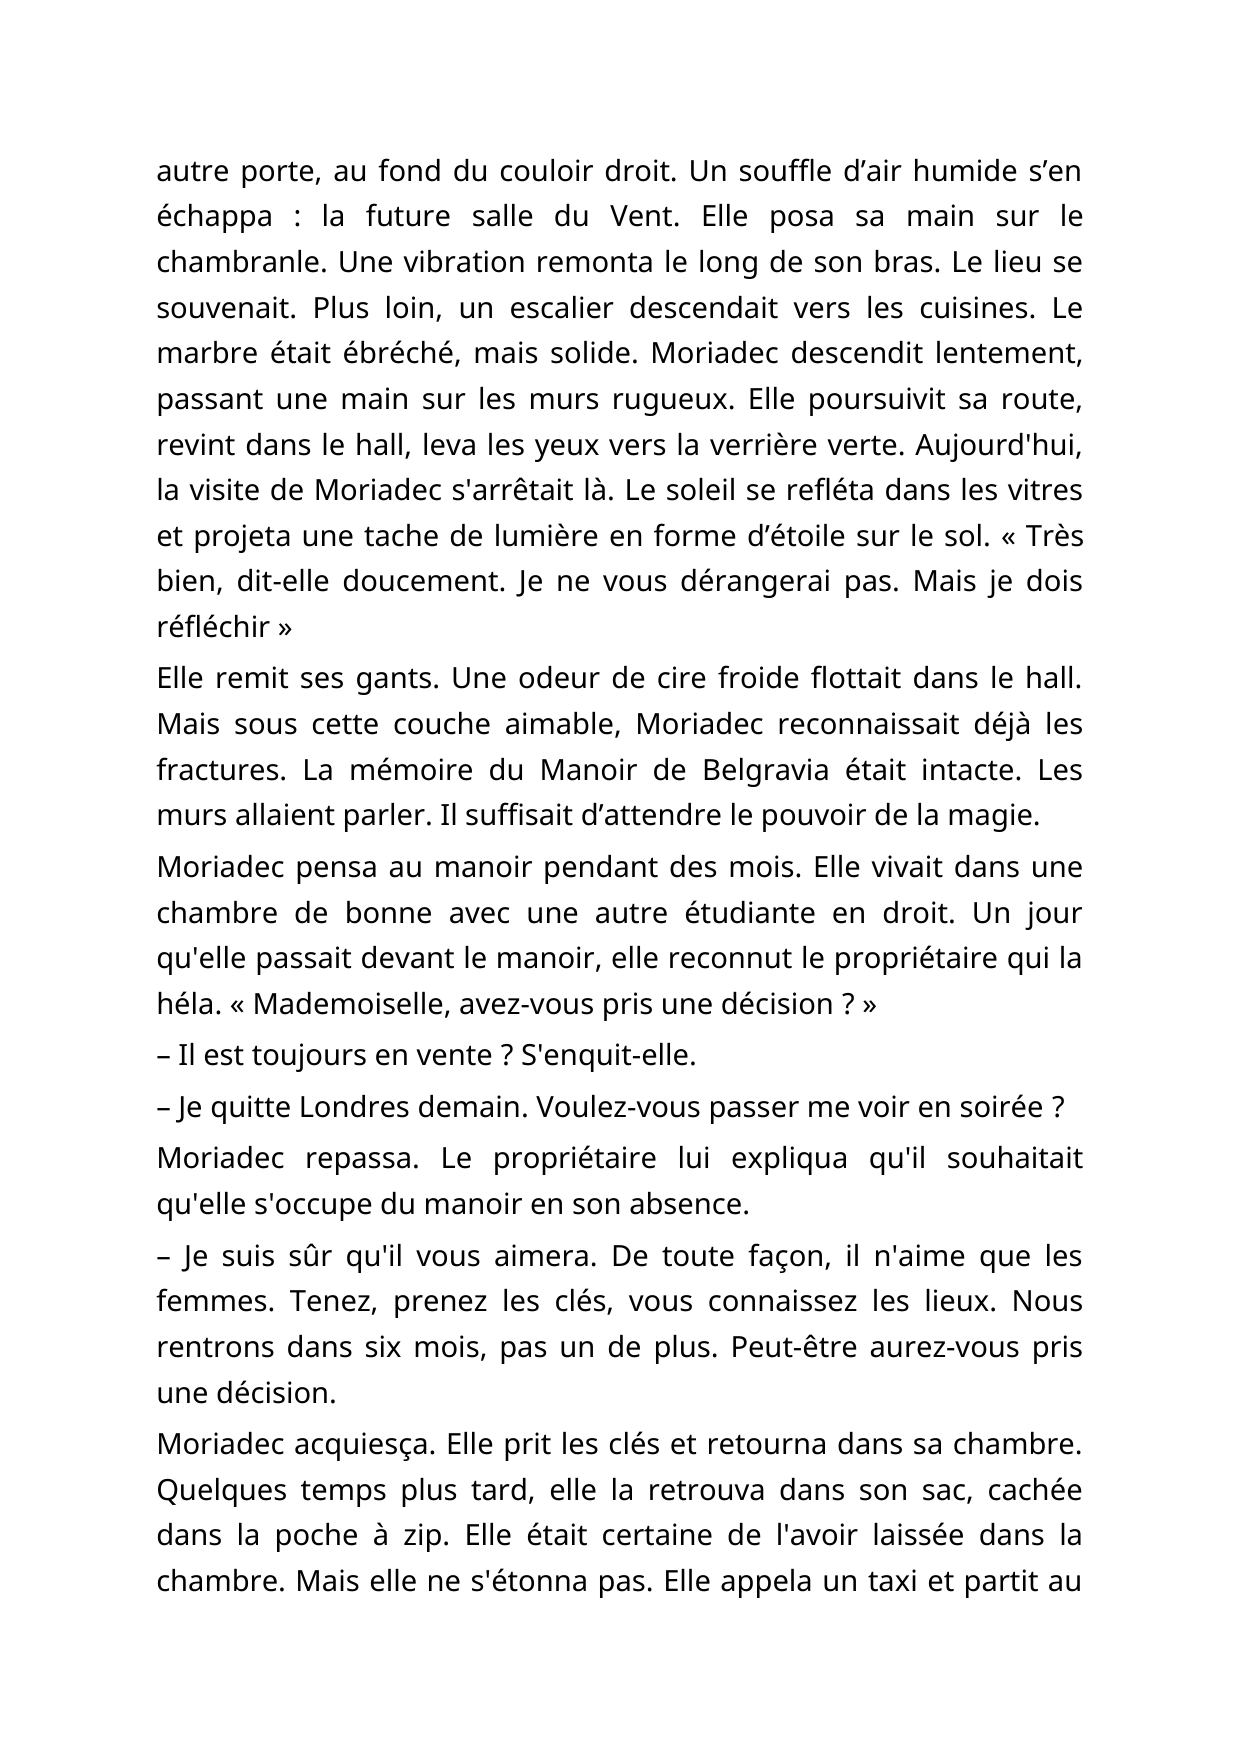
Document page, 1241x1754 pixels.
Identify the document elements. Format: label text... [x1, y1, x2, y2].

text – Il est toujours en vente ? S'enquit-elle. [156, 1035, 1084, 1074]
text – Je quitte Londres demain. Voulez-vous passer me voir en soirée ? [156, 1086, 1084, 1126]
text autre porte, au fond du couloir droit. Un souffle d’air humide s’en échappa : la future salle du Vent. Elle posa sa main sur le chambranle. Une vibration remonta le long de son bras. Le lieu se souvenait. Plus loin, un escalier descendait vers les cuisines. Le marbre était ébréché, mais solide. Moriadec descendit lentement, passant une main sur les murs rugueux. Elle poursuivit sa route, revint dans le hall, leva les yeux vers la verrière verte. Aujourd'hui, la visite de Moriadec s'arrêtait là. Le soleil se refléta dans les vitres et projeta une tache de lumière en forme d’étoile sur le sol. « Très bien, dit-elle doucement. Je ne vous dérangerai pas. Mais je dois réfléchir » [156, 150, 1084, 646]
text Elle remit ses gants. Une odeur de cire froide flottait dans le hall. Mais sous cette couche aimable, Moriadec reconnaissait déjà les fractures. La mémoire du Manoir de Belgravia était intacte. Les murs allaient parler. Il suffisait d’attendre le pouvoir de la magie. [156, 658, 1084, 834]
text Moriadec pensa au manoir pendant des mois. Elle vivait dans une chambre de bonne avec une autre étudiante en droit. Un jour qu'elle passait devant le manoir, elle reconnut le propriétaire qui la héla. « Mademoiselle, avez-vous pris une décision ? » [156, 846, 1084, 1023]
text – Je suis sûr qu'il vous aimera. De toute façon, il n'aime que les femmes. Tenez, prenez les clés, vous connaissez les lieux. Nous rentrons dans six mois, pas un de plus. Peut-être aurez-vous pris une décision. [156, 1235, 1084, 1412]
text Moriadec repassa. Le propriétaire lui expliqua qu'il souhaitait qu'elle s'occupe du manoir en son absence. [156, 1138, 1084, 1223]
text Moriadec acquiesça. Elle prit les clés et retourna dans sa chambre. Quelques temps plus tard, elle la retrouva dans son sac, cachée dans la poche à zip. Elle était certaine de l'avoir laissée dans la chambre. Mais elle ne s'étonna pas. Elle appela un taxi et partit au [156, 1423, 1084, 1600]
